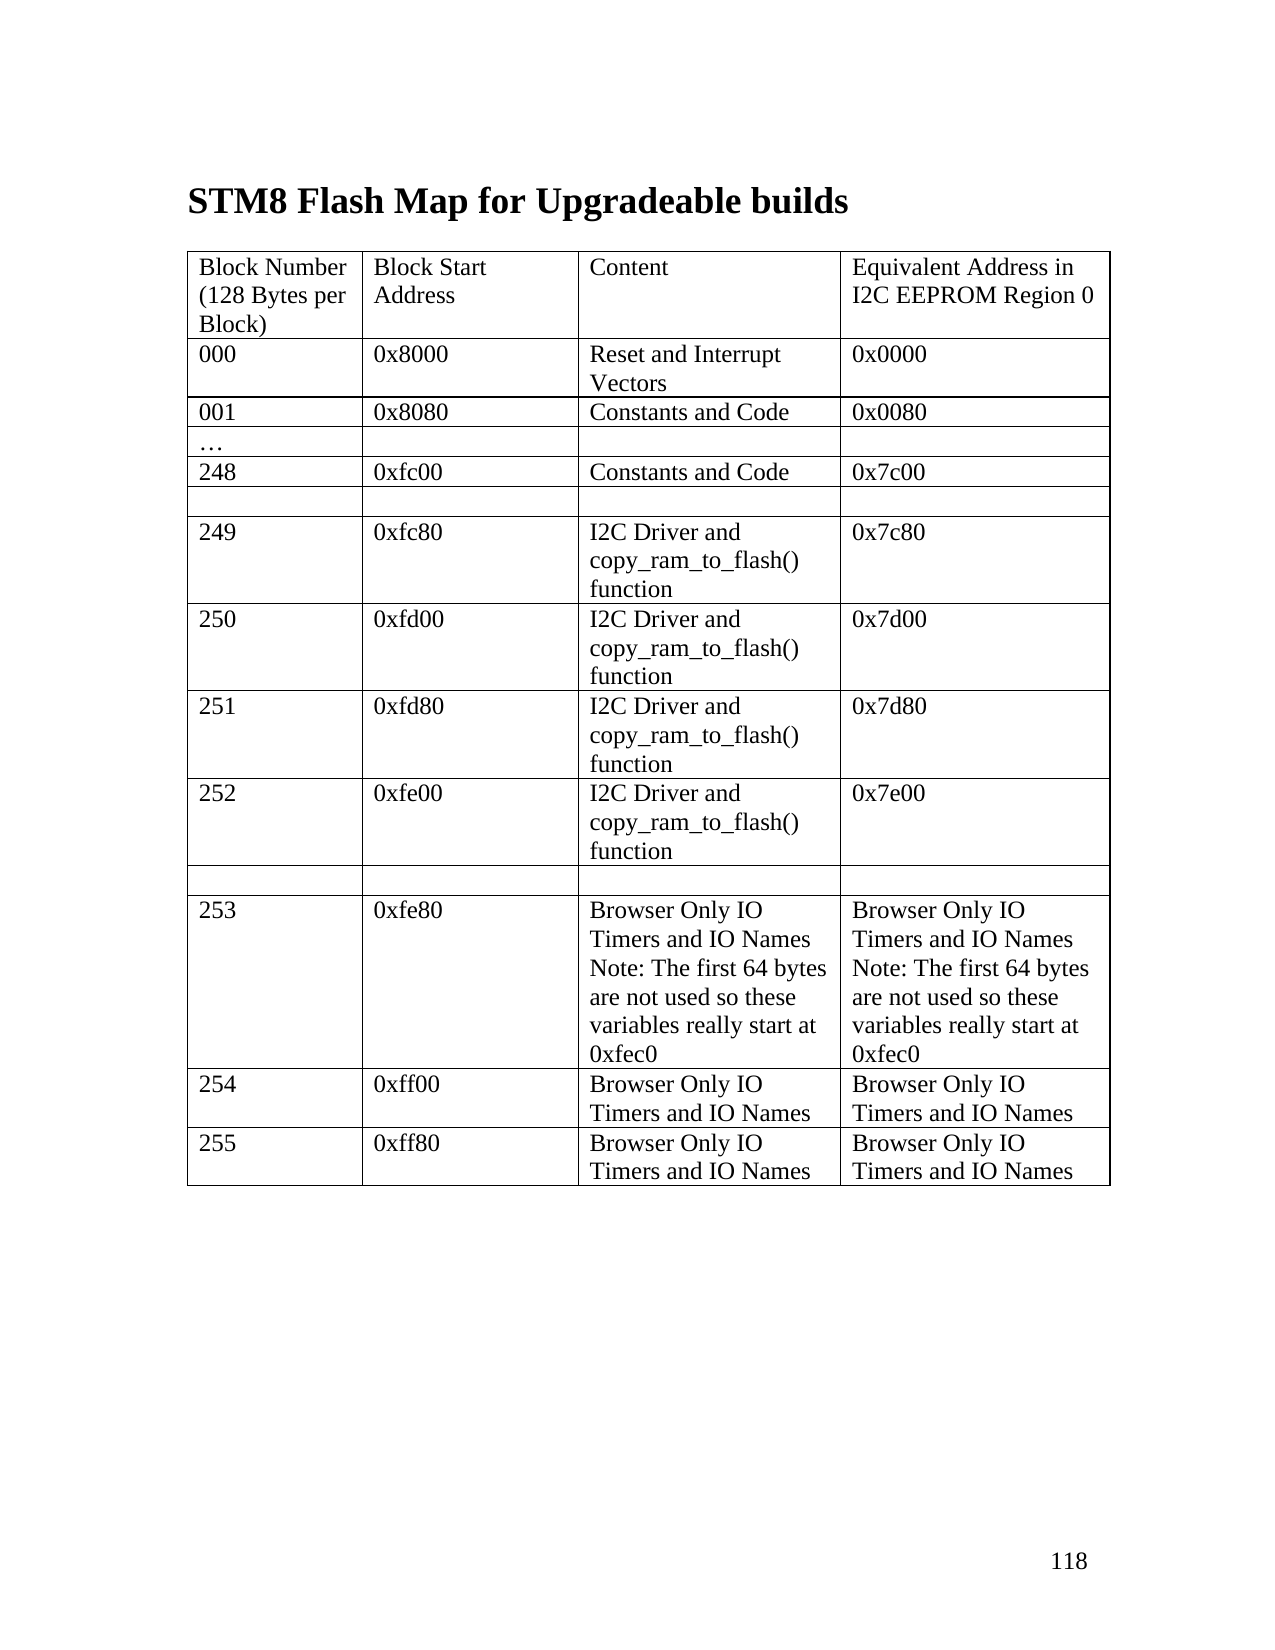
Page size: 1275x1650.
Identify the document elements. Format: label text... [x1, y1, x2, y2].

table_cell 0x7d80 [841, 691, 1109, 777]
table_cell 0x7c00 [841, 457, 1109, 486]
table_cell 0xfd00 [363, 604, 578, 690]
table_cell 0x7d00 [841, 604, 1109, 690]
text STM8 Flash Map for Upgradeable builds [187, 179, 1087, 222]
table_header Content [579, 252, 840, 338]
table_cell I2C Driver and copy_ram_to_flash() function [579, 779, 840, 865]
table_cell 0xff00 [363, 1069, 578, 1127]
table_cell 000 [188, 339, 362, 396]
table_cell [841, 487, 1109, 516]
table_cell [363, 427, 578, 456]
table_cell Reset and Interrupt Vectors [579, 339, 840, 396]
table_cell [363, 866, 578, 894]
table_cell 0x7c80 [841, 517, 1109, 603]
table_cell 249 [188, 517, 362, 603]
table_cell 250 [188, 604, 362, 690]
table_cell I2C Driver and copy_ram_to_flash() function [579, 604, 840, 690]
table_cell Constants and Code [579, 398, 840, 426]
table_cell 254 [188, 1069, 362, 1127]
table_cell 255 [188, 1128, 362, 1185]
table_header Equivalent Address in I2C EEPROM Region 0 [841, 252, 1109, 338]
table_cell 251 [188, 691, 362, 777]
table_cell 0xfe80 [363, 896, 578, 1068]
table_cell 0x8000 [363, 339, 578, 396]
table_cell 248 [188, 457, 362, 486]
table_cell I2C Driver and copy_ram_to_flash() function [579, 691, 840, 777]
table_cell 0x0080 [841, 398, 1109, 426]
table_cell [841, 866, 1109, 894]
table_cell 0xff80 [363, 1128, 578, 1185]
table_header Block Number (128 Bytes per Block) [188, 252, 362, 338]
table_cell Browser Only IO Timers and IO Names [579, 1069, 840, 1127]
table_cell Constants and Code [579, 457, 840, 486]
table_cell 0xfd80 [363, 691, 578, 777]
table_cell 0xfe00 [363, 779, 578, 865]
table_cell I2C Driver and copy_ram_to_flash() function [579, 517, 840, 603]
table_header Block Start Address [363, 252, 578, 338]
table_cell [188, 866, 362, 894]
table_cell 0xfc00 [363, 457, 578, 486]
table_cell Browser Only IO Timers and IO Names Note: The first 64 bytes are not used so these variables really start at 0xfec0 [579, 896, 840, 1068]
table_cell [363, 487, 578, 516]
table_cell Browser Only IO Timers and IO Names [841, 1069, 1109, 1127]
table_cell 0x7e00 [841, 779, 1109, 865]
table_cell 0x0000 [841, 339, 1109, 396]
table_cell 0xfc80 [363, 517, 578, 603]
table_cell [579, 427, 840, 456]
table_cell [841, 427, 1109, 456]
table_cell [188, 487, 362, 516]
table_cell … [188, 427, 362, 456]
table_cell Browser Only IO Timers and IO Names [579, 1128, 840, 1185]
table_cell 252 [188, 779, 362, 865]
table_cell Browser Only IO Timers and IO Names [841, 1128, 1109, 1185]
table_cell Browser Only IO Timers and IO Names Note: The first 64 bytes are not used so these variables really start at 0xfec0 [841, 896, 1109, 1068]
table_cell 253 [188, 896, 362, 1068]
table_cell [579, 487, 840, 516]
table_cell [579, 866, 840, 894]
table_cell 0x8080 [363, 398, 578, 426]
table_cell 001 [188, 398, 362, 426]
